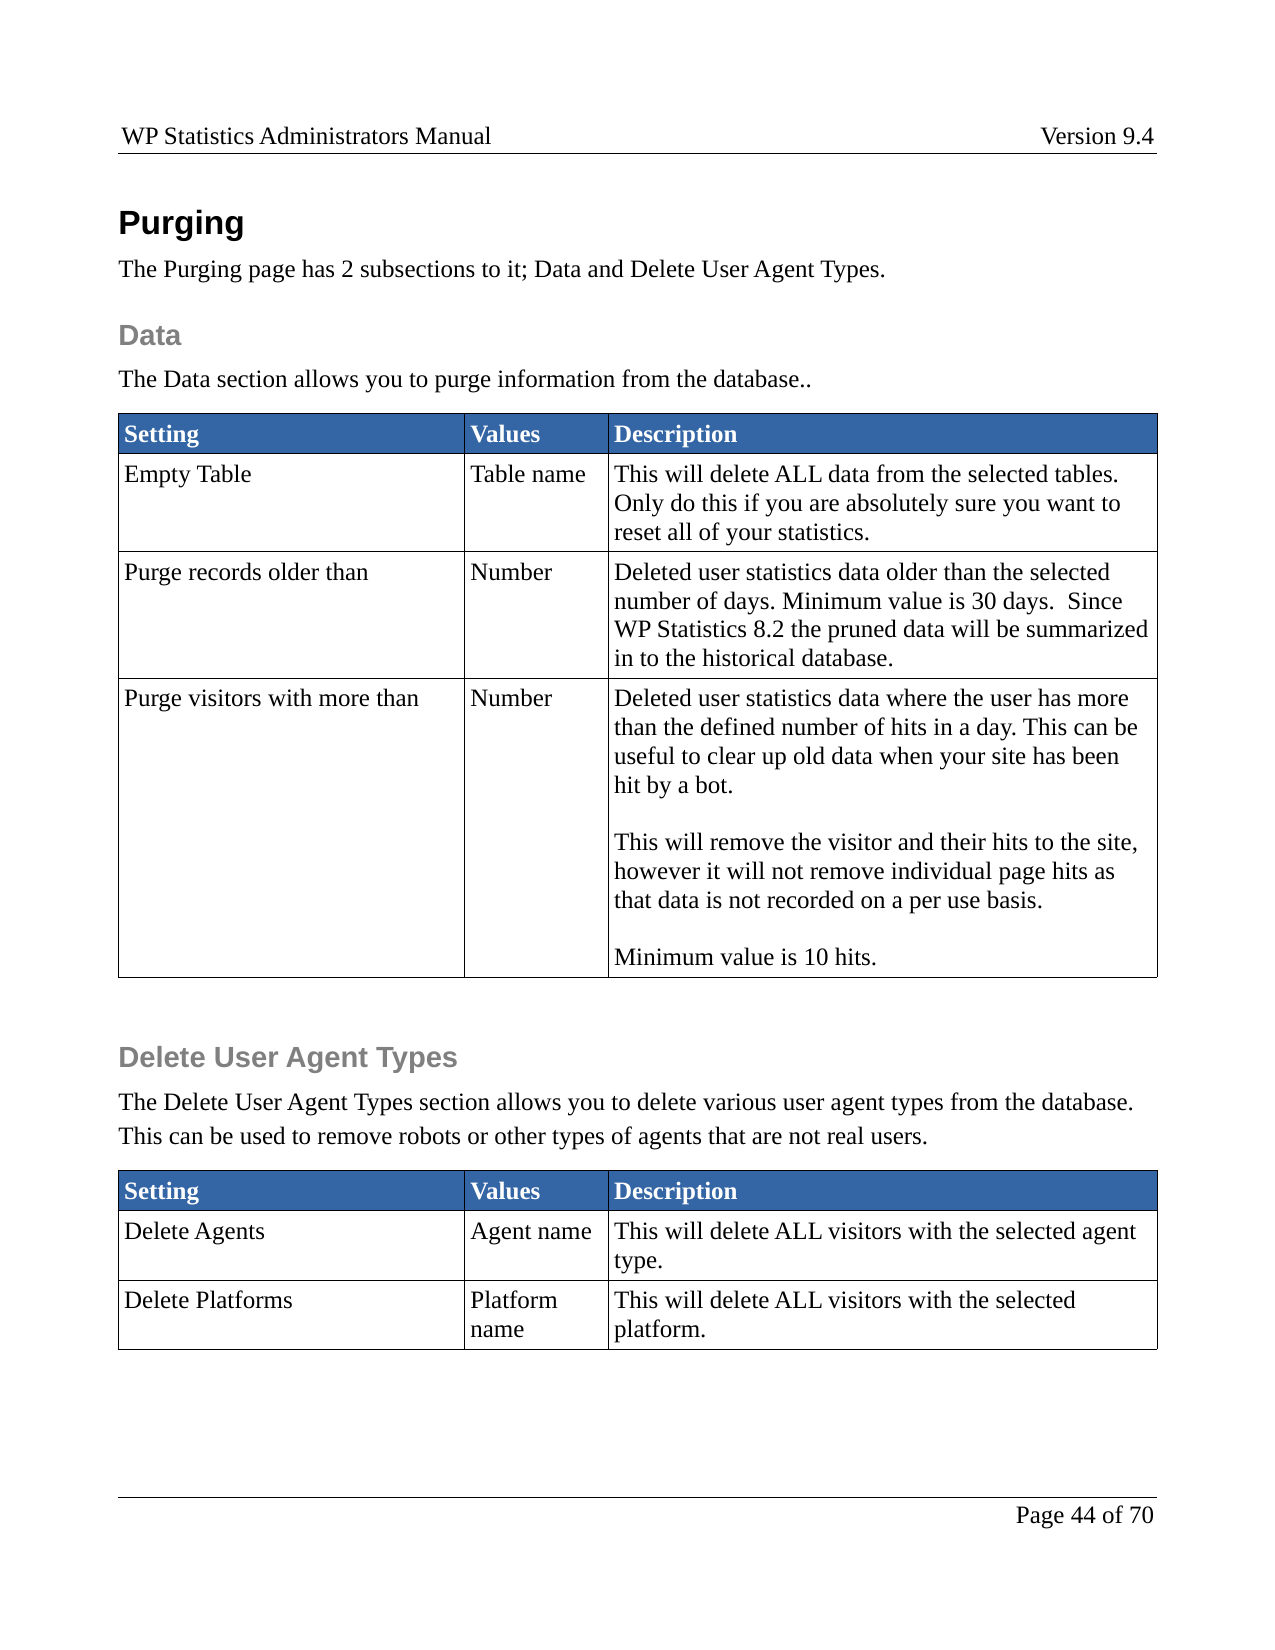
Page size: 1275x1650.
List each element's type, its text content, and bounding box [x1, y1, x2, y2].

subtitle Data [118, 318, 1157, 351]
table_cell This will delete ALL visitors with the selected agent type. [609, 1211, 1157, 1279]
subtitle Delete User Agent Types [118, 1041, 1157, 1074]
table_header Values [465, 414, 608, 453]
table_cell Purge records older than [119, 552, 464, 678]
table_header Description [609, 414, 1157, 453]
table_cell Empty Table [119, 454, 464, 551]
table_cell Delete Agents [119, 1211, 464, 1279]
table_cell Deleted user statistics data older than the selected number of days. Minimum value is 30 days. Since WP Statistics 8.2 the pruned data will be summarized in to the historical database. [609, 552, 1157, 678]
table_cell Agent name [465, 1211, 608, 1279]
table_header Values [465, 1171, 608, 1210]
table_header Description [609, 1171, 1157, 1210]
table_cell Purge visitors with more than [119, 679, 464, 977]
text The Delete User Agent Types section allows you to delete various user agent types from the database. This can be used to remove robots or other types of agents that are not real users. [118, 1087, 1157, 1150]
table_cell Platform name [465, 1281, 608, 1348]
table_cell Deleted user statistics data where the user has more than the defined number of hits in a day. This can be useful to clear up old data when your site has been hit by a bot. This will remove the visitor and their hits to the site, however it will not remove individual page hits as that data is not recorded on a per use basis. Minimum value is 10 hits. [609, 679, 1157, 977]
table_cell This will delete ALL data from the selected tables. Only do this if you are absolutely sure you want to reset all of your statistics. [609, 454, 1157, 551]
subtitle Purging [118, 203, 1157, 242]
table_cell Number [465, 679, 608, 977]
table_cell This will delete ALL visitors with the selected platform. [609, 1281, 1157, 1348]
table_cell Number [465, 552, 608, 678]
text The Data section allows you to purge information from the database.. [118, 364, 1157, 393]
table_header Setting [119, 414, 464, 453]
table_header Setting [119, 1171, 464, 1210]
table_cell Delete Platforms [119, 1281, 464, 1348]
table_cell Table name [465, 454, 608, 551]
text The Purging page has 2 subsections to it; Data and Delete User Agent Types. [118, 254, 1157, 283]
